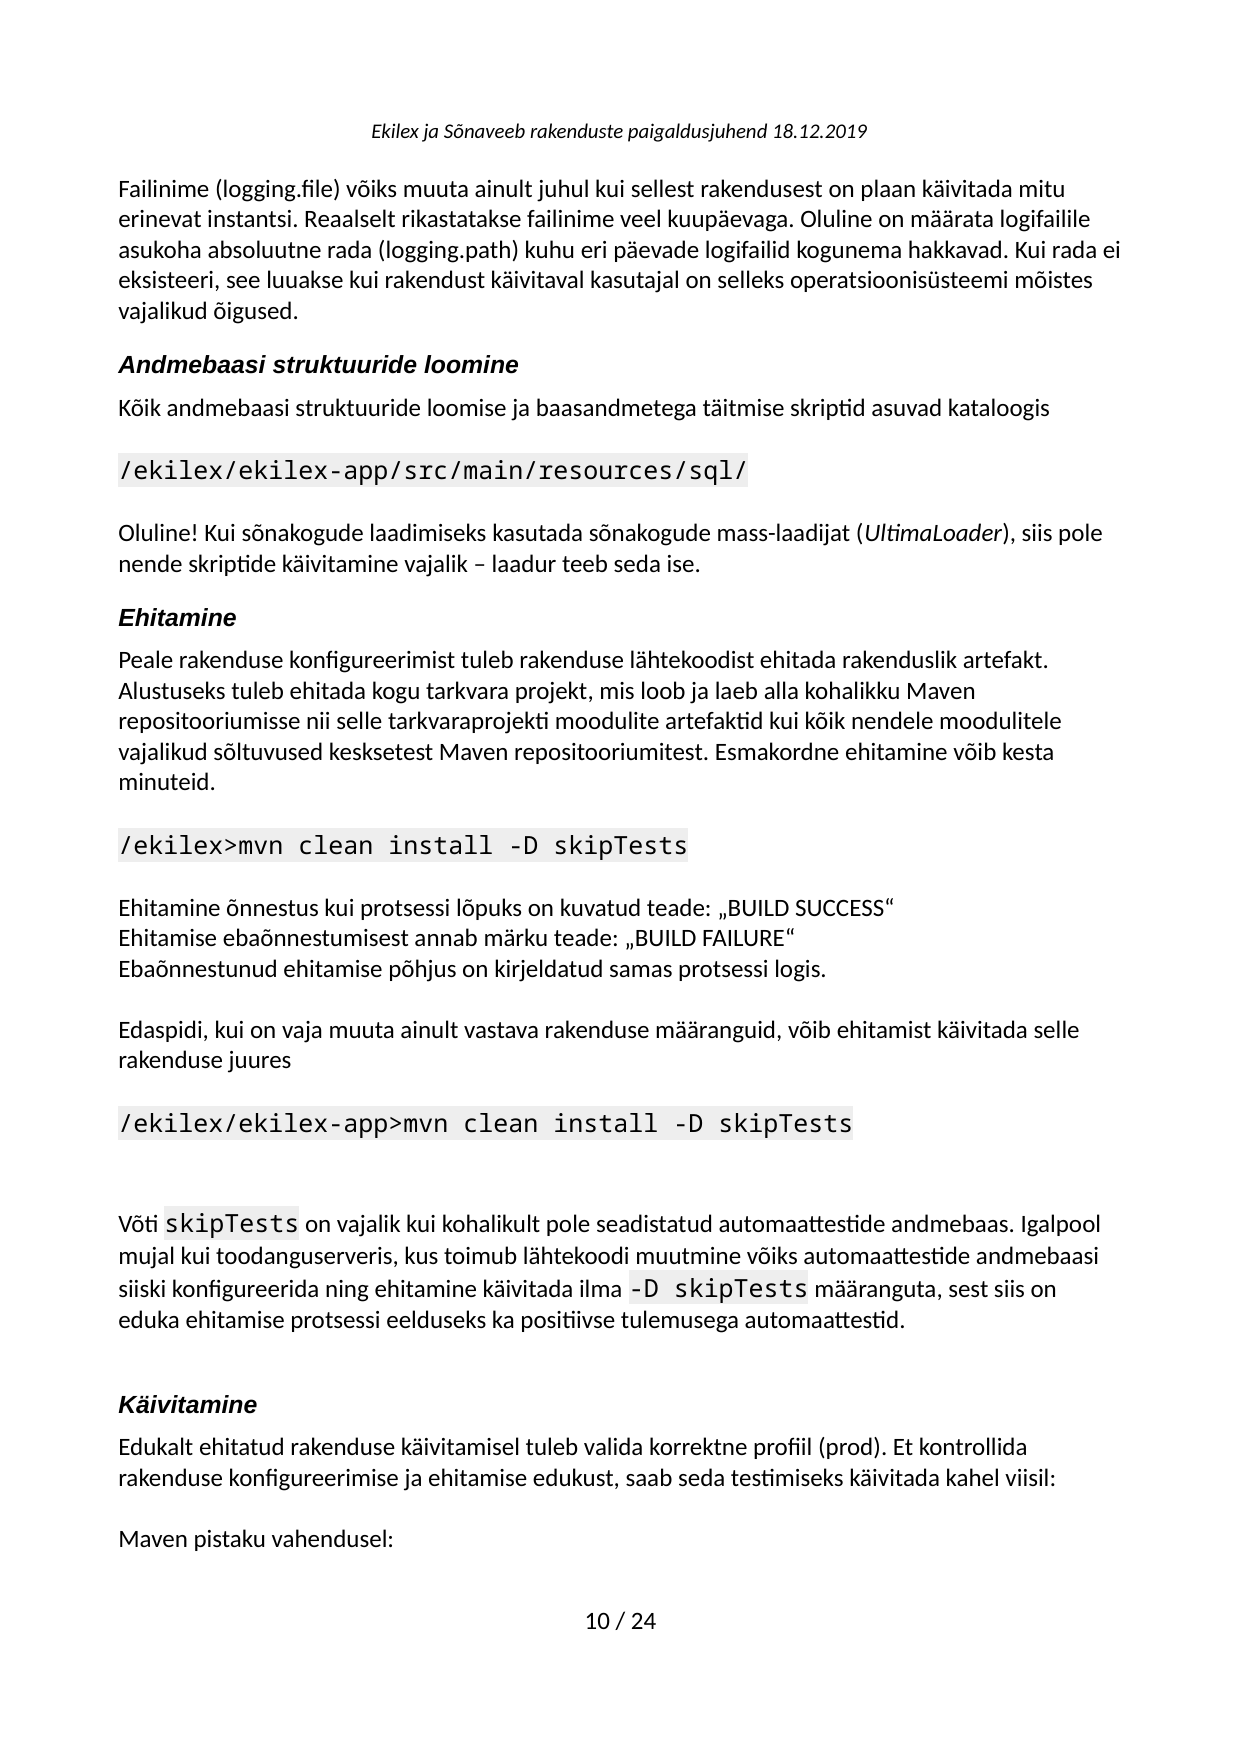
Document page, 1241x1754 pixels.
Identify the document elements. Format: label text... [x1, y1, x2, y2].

text /ekilex/ekilex-app>mvn clean install -D skipTests [118, 1106, 1122, 1140]
subtitle Andmebaasi struktuuride loomine [118, 351, 1122, 379]
text /ekilex>mvn clean install -D skipTests [118, 827, 1122, 862]
text Kõik andmebaasi struktuuride loomise ja baasandmetega täitmise skriptid asuvad kataloogis [118, 392, 1122, 422]
text /ekilex/ekilex-app/src/main/resources/sql/ [118, 453, 1122, 487]
text Võti skipTests on vajalik kui kohalikult pole seadistatud automaattestide andmebaas. Igalpool mujal kui toodanguserveris, kus toimub lähtekoodi muutmine võiks automaattestide andmebaasi siiski konfigureerida ning ehitamine käivitada ilma -D skipTests määranguta, sest siis on eduka ehitamise protsessi eelduseks ka positiivse tulemusega automaattestid. [118, 1206, 1122, 1335]
text Maven pistaku vahendusel: [118, 1523, 1122, 1554]
text Ehitamise ebaõnnestumisest annab märku teade: „BUILD FAILURE“ [118, 923, 1122, 953]
text Ehitamine õnnestus kui protsessi lõpuks on kuvatud teade: „BUILD SUCCESS“ [118, 892, 1122, 923]
subtitle Ehitamine [118, 603, 1122, 632]
text Peale rakenduse konfigureerimist tuleb rakenduse lähtekoodist ehitada rakenduslik artefakt. [118, 644, 1122, 675]
text Edaspidi, kui on vaja muuta ainult vastava rakenduse määranguid, võib ehitamist käivitada selle rakenduse juures [118, 1014, 1122, 1075]
text Edukalt ehitatud rakenduse käivitamisel tuleb valida korrektne profiil (prod). Et kontrollida rakenduse konfigureerimise ja ehitamise edukust, saab seda testimiseks käivitada kahel viisil: [118, 1432, 1122, 1493]
text Ebaõnnestunud ehitamise põhjus on kirjeldatud samas protsessi logis. [118, 953, 1122, 984]
text Failinime (logging.file) võiks muuta ainult juhul kui sellest rakendusest on plaan käivitada mitu erinevat instantsi. Reaalselt rikastatakse failinime veel kuupäevaga. Oluline on määrata logifailile asukoha absoluutne rada (logging.path) kuhu eri päevade logifailid kogunema hakkavad. Kui rada ei eksisteeri, see luuakse kui rakendust käivitaval kasutajal on selleks operatsioonisüsteemi mõistes vajalikud õigused. [118, 173, 1122, 326]
text Alustuseks tuleb ehitada kogu tarkvara projekt, mis loob ja laeb alla kohalikku Maven repositooriumisse nii selle tarkvaraprojekti moodulite artefaktid kui kõik nendele moodulitele vajalikud sõltuvused kesksetest Maven repositooriumitest. Esmakordne ehitamine võib kesta minuteid. [118, 675, 1122, 797]
subtitle Käivitamine [118, 1391, 1122, 1419]
text Oluline! Kui sõnakogude laadimiseks kasutada sõnakogude mass-laadijat (UltimaLoader), siis pole nende skriptide käivitamine vajalik – laadur teeb seda ise. [118, 517, 1122, 578]
